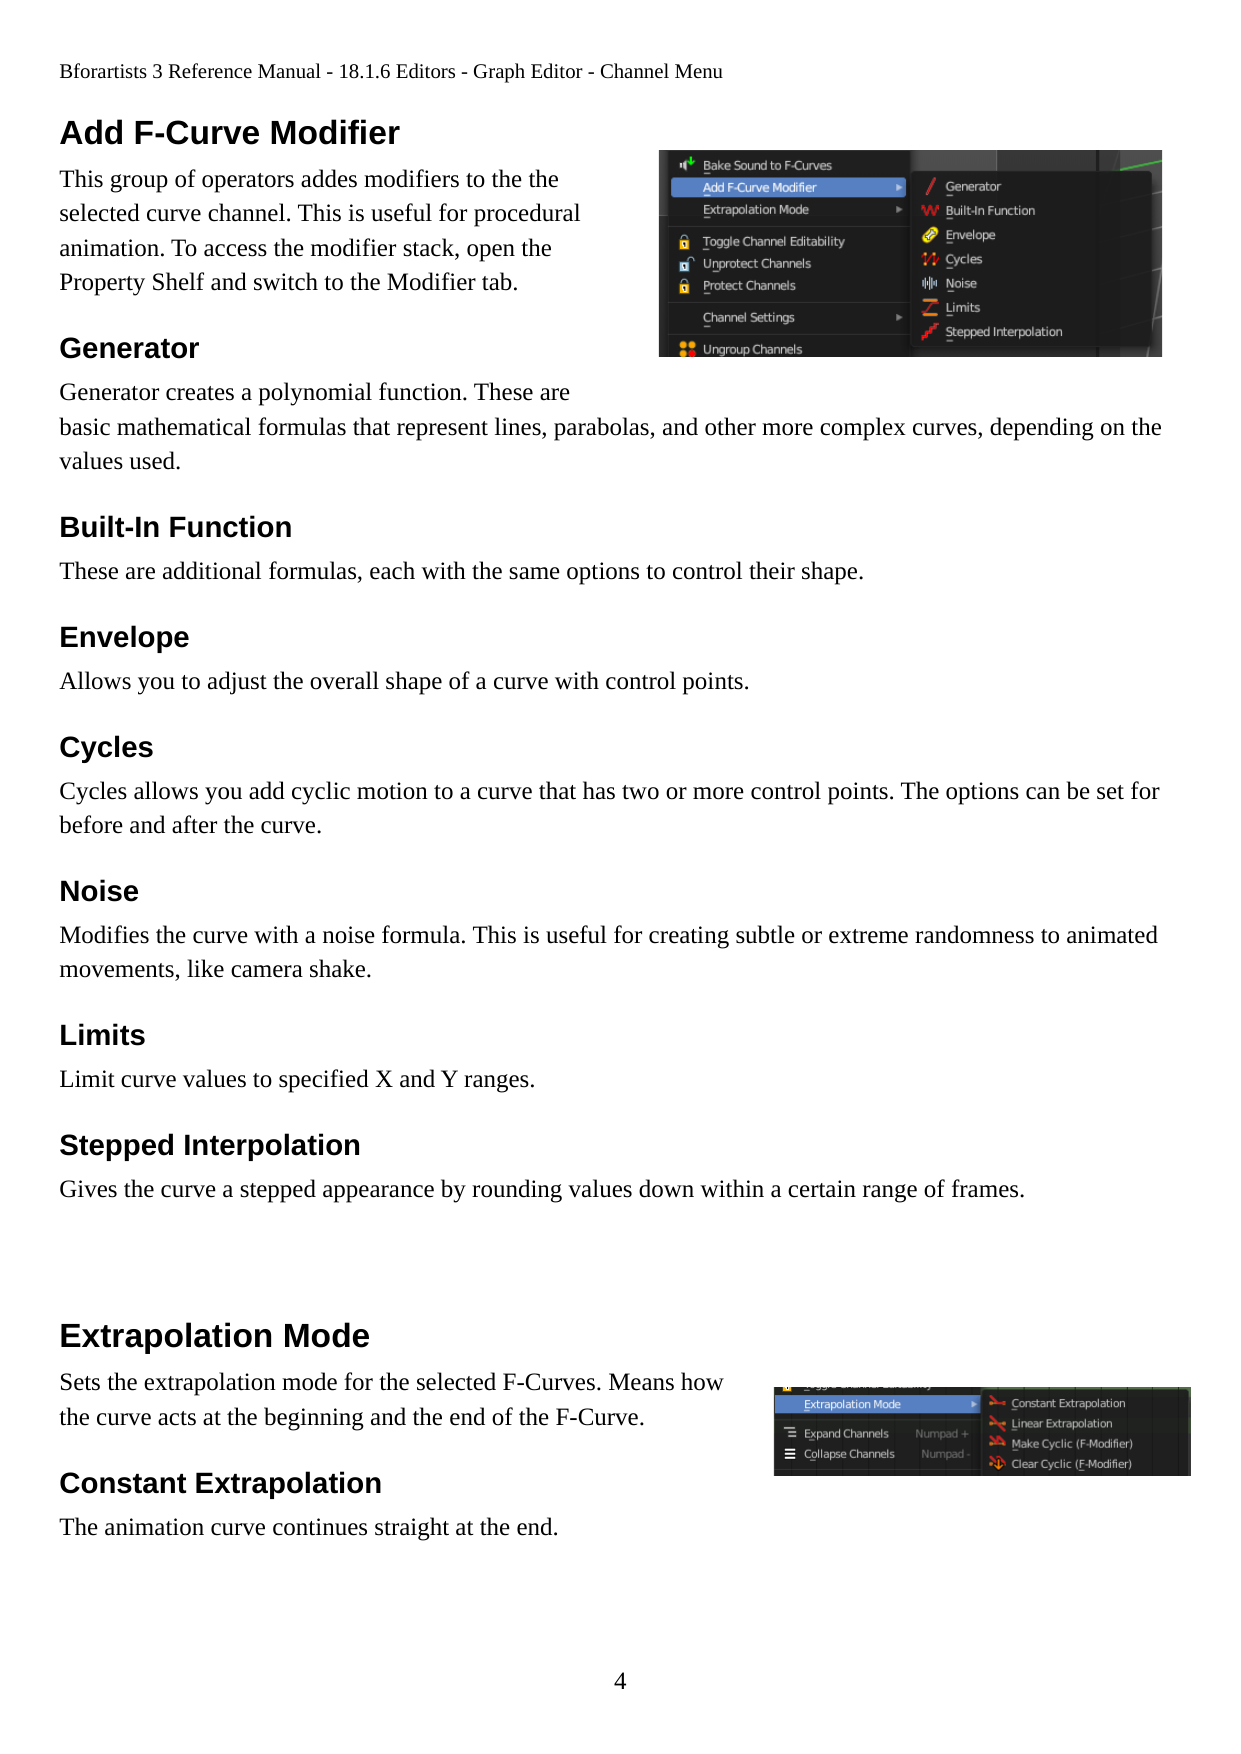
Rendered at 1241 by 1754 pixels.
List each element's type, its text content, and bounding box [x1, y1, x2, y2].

text The animation curve continues straight at the end. [59, 1512, 1181, 1541]
text Cycles allows you add cyclic motion to a curve that has two or more control points. The options can be set for before and after the curve. [59, 776, 1181, 839]
subtitle Add F-Curve Modifier [59, 113, 1181, 151]
text This group of operators addes modifiers to the the selected curve channel. This is useful for procedural animation. To access the modifier stack, open the Property Shelf and switch to the Modifier tab. [59, 164, 658, 296]
subtitle Generator [59, 331, 1181, 364]
text Allows you to adjust the overall shape of a curve with control points. [59, 666, 1181, 694]
subtitle Cycles [59, 729, 1181, 763]
picture [773, 1387, 1191, 1476]
subtitle Limits [59, 1018, 1181, 1052]
subtitle Stepped Interpolation [59, 1128, 1181, 1162]
subtitle Noise [59, 874, 1181, 908]
subtitle Envelope [59, 619, 1181, 653]
picture [658, 150, 1163, 357]
text Sets the extrapolation mode for the selected F-Curves. Means how the curve acts at the beginning and the end of the F-Curve. [59, 1367, 1181, 1431]
text Modifies the curve with a noise formula. This is useful for creating subtle or extreme randomness to animated movements, like camera shake. [59, 920, 1181, 983]
text Gives the curve a stepped appearance by rounding values down within a certain range of frames. [59, 1174, 1181, 1203]
subtitle Constant Extrapolation [59, 1466, 1181, 1499]
subtitle Extrapolation Mode [59, 1316, 1181, 1355]
subtitle Built-In Function [59, 510, 1181, 543]
text These are additional formulas, each with the same options to control their shape. [59, 556, 1181, 585]
text Limit curve values to specified X and Y ranges. [59, 1064, 1181, 1093]
text Generator creates a polynomial function. These are basic mathematical formulas that represent lines, parabolas, and other more complex curves, depending on the values used. [59, 377, 1181, 475]
